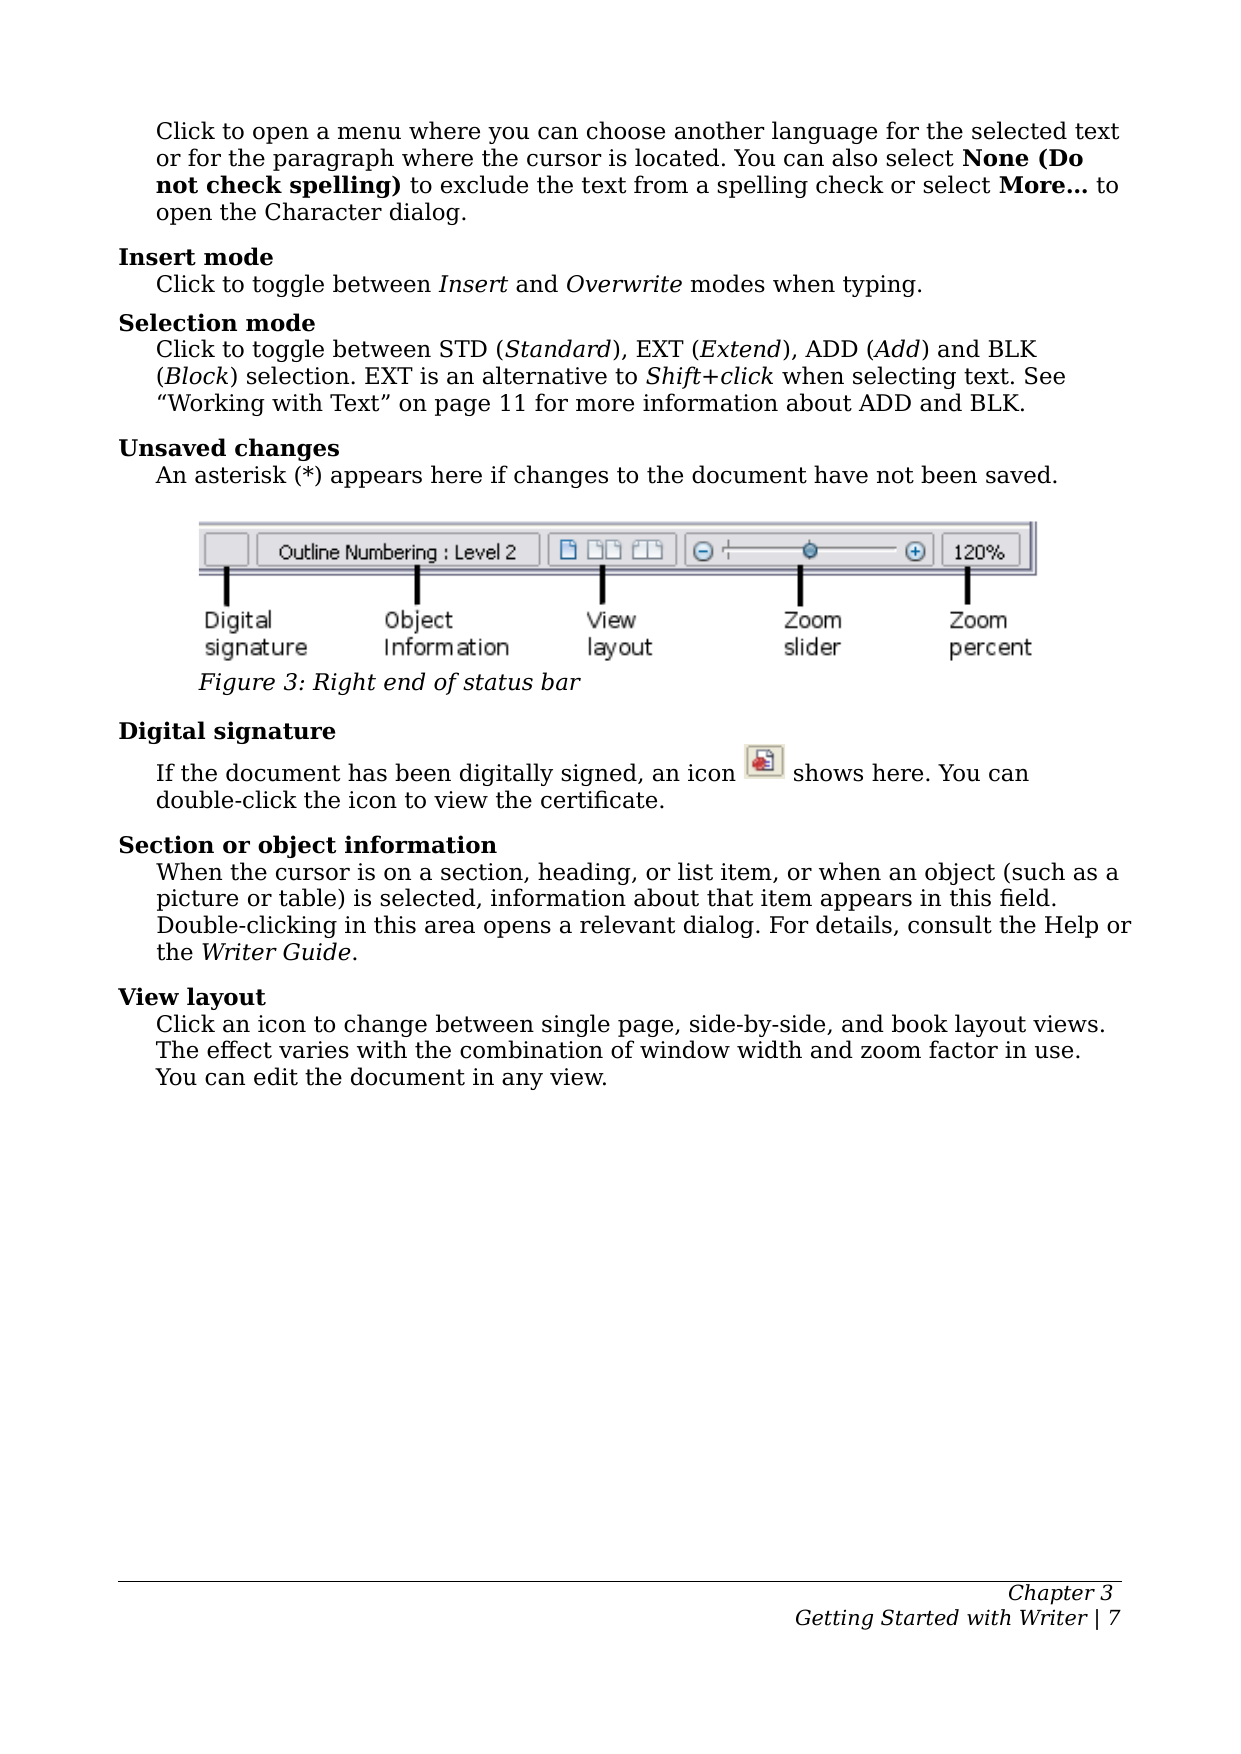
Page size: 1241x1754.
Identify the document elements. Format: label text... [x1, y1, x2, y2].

text Click to toggle between STD (Standard), EXT (Extend), ADD (Add) and BLK (Block) selection. EXT is an alternative to Shift+click when selecting text. See “Working with Text” on page 11 for more information about ADD and BLK. [156, 337, 1122, 417]
text An asterisk (*) appears here if changes to the document have not been saved. [156, 462, 1122, 489]
text View layout [118, 984, 1122, 1011]
text Insert mode [118, 244, 1122, 271]
picture [198, 513, 1042, 670]
text Digital signature [118, 718, 1122, 744]
picture [743, 744, 786, 779]
text Click an icon to change between single page, side-by-side, and book layout views. The effect varies with the combination of window width and zoom factor in use. You can edit the document in any view. [156, 1011, 1122, 1091]
text Click to open a menu where you can choose another language for the selected text or for the paragraph where the cursor is located. You can also select None (Do not check spelling) to exclude the text from a spelling check or select More… to open the Character dialog. [156, 118, 1122, 225]
text Figure 3: Right end of status bar [199, 670, 1041, 696]
text If the document has been digitally signed, an icon shows here. You can double-click the icon to view the certificate. [156, 744, 1122, 813]
text Click to toggle between Insert and Overwrite modes when typing. [156, 271, 1122, 297]
text Section or object information [118, 832, 1122, 859]
text Selection mode [118, 310, 1122, 337]
text When the cursor is on a section, heading, or list item, or when an object (such as a picture or table) is selected, information about that item appears in this field. Double-clicking in this area opens a relevant dialog. For details, consult the Help or the Writer Guide. [156, 859, 1134, 966]
text Unsaved changes [118, 435, 1122, 462]
